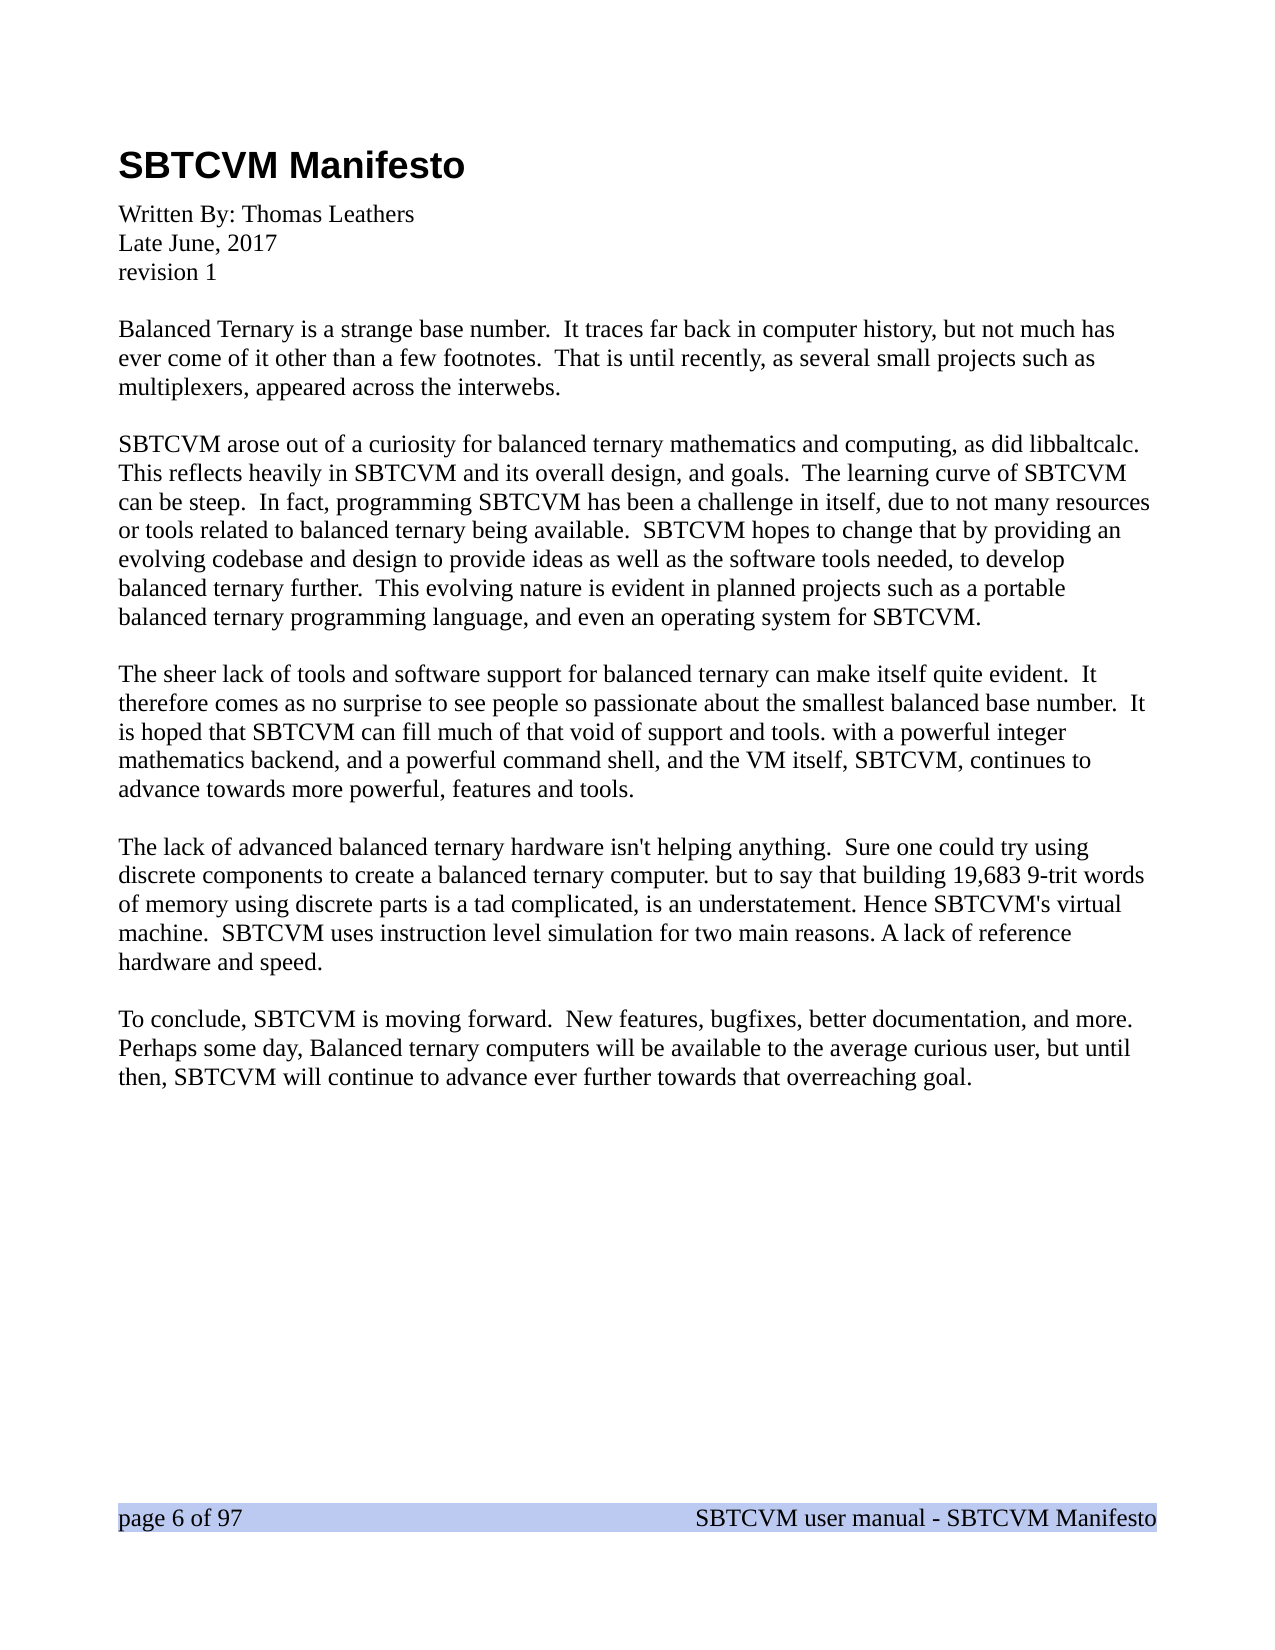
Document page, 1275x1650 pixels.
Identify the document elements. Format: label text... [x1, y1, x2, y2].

text Written By: Thomas Leathers [118, 199, 1157, 228]
text Late June, 2017 [118, 228, 1157, 257]
text Balanced Ternary is a strange base number. It traces far back in computer history, but not much has ever come of it other than a few footnotes. That is until recently, as several small projects such as multiplexers, appeared across the interwebs. [118, 314, 1157, 401]
text The lack of advanced balanced ternary hardware isn't helping anything. Sure one could try using discrete components to create a balanced ternary computer. but to say that building 19,683 9-trit words of memory using discrete parts is a tad complicated, is an understatement. Hence SBTCVM's virtual machine. SBTCVM uses instruction level simulation for two main reasons. A lack of reference hardware and speed. [118, 832, 1157, 976]
subtitle SBTCVM Manifesto [118, 143, 1157, 187]
text The sheer lack of tools and software support for balanced ternary can make itself quite evident. It therefore comes as no surprise to see people so passionate about the smallest balanced base number. It is hoped that SBTCVM can fill much of that void of support and tools. with a powerful integer mathematics backend, and a powerful command shell, and the VM itself, SBTCVM, continues to advance towards more powerful, features and tools. [118, 659, 1157, 803]
text Perhaps some day, Balanced ternary computers will be available to the average curious user, but until then, SBTCVM will continue to advance ever further towards that overreaching goal. [118, 1033, 1157, 1091]
text SBTCVM arose out of a curiosity for balanced ternary mathematics and computing, as did libbaltcalc. This reflects heavily in SBTCVM and its overall design, and goals. The learning curve of SBTCVM can be steep. In fact, programming SBTCVM has been a challenge in itself, due to not many resources or tools related to balanced ternary being available. SBTCVM hopes to change that by providing an evolving codebase and design to provide ideas as well as the software tools needed, to develop balanced ternary further. This evolving nature is evident in planned projects such as a portable balanced ternary programming language, and even an operating system for SBTCVM. [118, 429, 1157, 631]
text revision 1 [118, 257, 1157, 286]
text To conclude, SBTCVM is moving forward. New features, bugfixes, better documentation, and more. [118, 1004, 1157, 1033]
